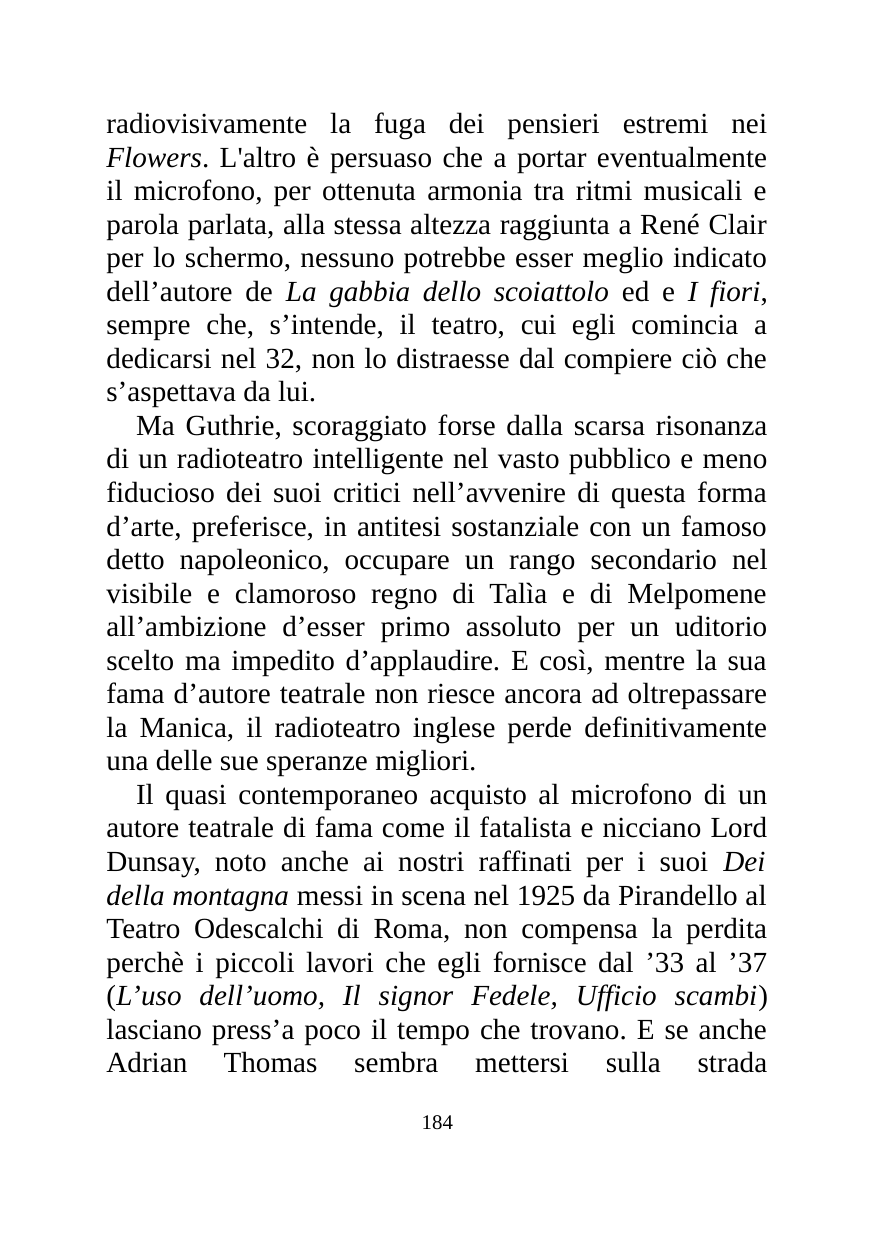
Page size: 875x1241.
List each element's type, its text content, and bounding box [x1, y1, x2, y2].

text Ma Guthrie, scoraggiato forse dalla scarsa risonanza di un radioteatro intelligente nel vasto pubblico e meno fiducioso dei suoi critici nell’avvenire di questa forma d’arte, preferisce, in antitesi sostanziale con un famoso detto napoleonico, occupare un rango secondario nel visibile e clamoroso regno di Talìa e di Melpomene all’ambizione d’esser primo assoluto per un uditorio scelto ma impedito d’applaudire. E così, mentre la sua fama d’autore teatrale non riesce ancora ad oltrepassare la Manica, il radioteatro inglese perde definitivamente una delle sue speranze migliori. [106, 408, 768, 777]
text radiovisivamente la fuga dei pensieri estremi nei Flowers. L'altro è persuaso che a portar eventualmente il microfono, per ottenuta armonia tra ritmi musicali e parola parlata, alla stessa altezza raggiunta a René Clair per lo schermo, nessuno potrebbe esser meglio indicato dell’autore de La gabbia dello scoiattolo ed e I fiori, sempre che, s’intende, il teatro, cui egli comincia a dedicarsi nel 32, non lo distraesse dal compiere ciò che s’aspettava da lui. [106, 106, 768, 408]
text Il quasi contemporaneo acquisto al microfono di un autore teatrale di fama come il fatalista e nicciano Lord Dunsay, noto anche ai nostri raffinati per i suoi Dei della montagna messi in scena nel 1925 da Pirandello al Teatro Odescalchi di Roma, non compensa la perdita perchè i piccoli lavori che egli fornisce dal ’33 al ’37 (L’uso dell’uomo, Il signor Fedele, Ufficio scambi) lasciano press’a poco il tempo che trovano. E se anche Adrian Thomas sembra mettersi sulla strada [106, 777, 768, 1079]
